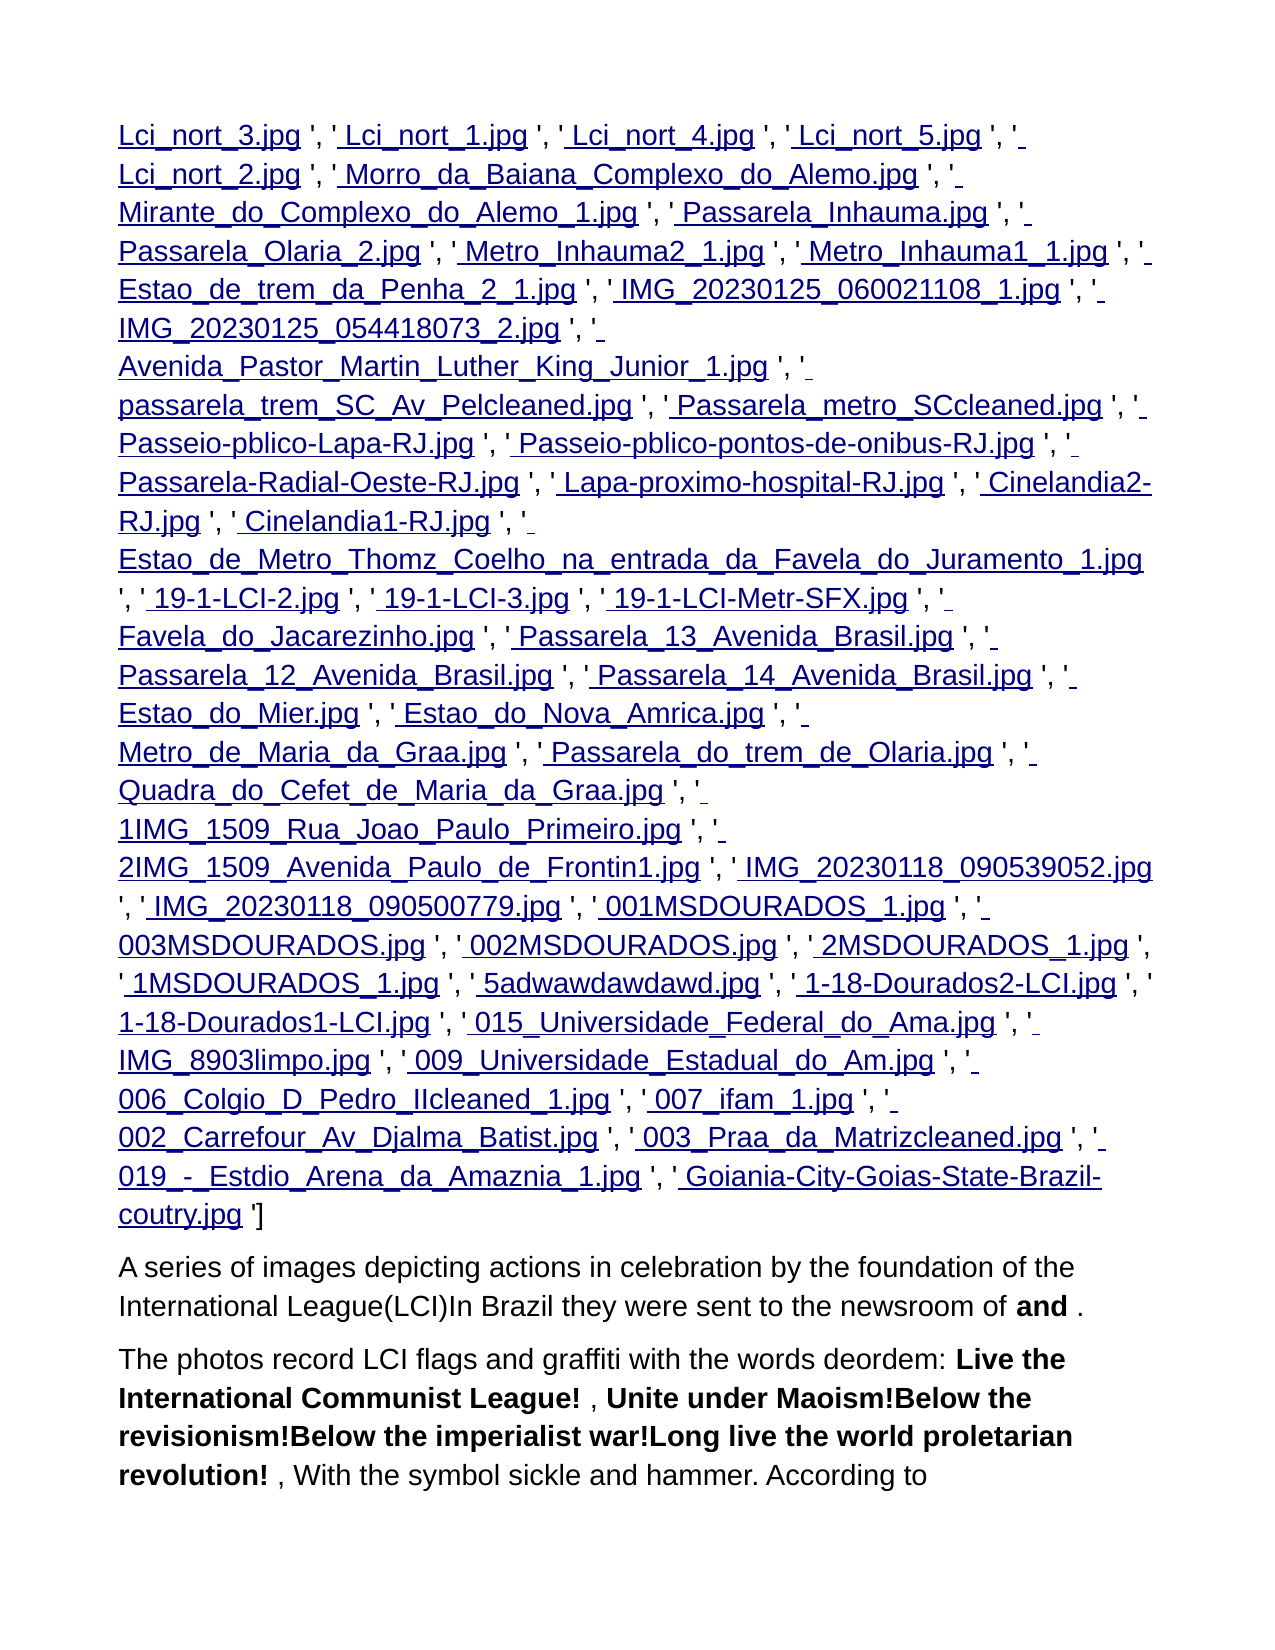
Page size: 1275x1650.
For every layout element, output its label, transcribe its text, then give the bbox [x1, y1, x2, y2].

text The photos record LCI flags and graffiti with the words deordem: Live the International Communist League! , Unite under Maoism!Below the revisionism!Below the imperialist war!Long live the world proletarian revolution! , With the symbol sickle and hammer. According to [118, 1342, 1157, 1491]
text A series of images depicting actions in celebration by the foundation of the International League(LCI)In Brazil they were sent to the newsroom of and . [118, 1250, 1157, 1322]
text Lci_nort_3.jpg ', ' Lci_nort_1.jpg ', ' Lci_nort_4.jpg ', ' Lci_nort_5.jpg ', ' Lci_nort_2.jpg ', ' Morro_da_Baiana_Complexo_do_Alemo.jpg ', ' Mirante_do_Complexo_do_Alemo_1.jpg ', ' Passarela_Inhauma.jpg ', ' Passarela_Olaria_2.jpg ', ' Metro_Inhauma2_1.jpg ', ' Metro_Inhauma1_1.jpg ', ' Estao_de_trem_da_Penha_2_1.jpg ', ' IMG_20230125_060021108_1.jpg ', ' IMG_20230125_054418073_2.jpg ', ' Avenida_Pastor_Martin_Luther_King_Junior_1.jpg ', ' passarela_trem_SC_Av_Pelcleaned.jpg ', ' Passarela_metro_SCcleaned.jpg ', ' Passeio-pblico-Lapa-RJ.jpg ', ' Passeio-pblico-pontos-de-onibus-RJ.jpg ', ' Passarela-Radial-Oeste-RJ.jpg ', ' Lapa-proximo-hospital-RJ.jpg ', ' Cinelandia2-RJ.jpg ', ' Cinelandia1-RJ.jpg ', ' Estao_de_Metro_Thomz_Coelho_na_entrada_da_Favela_do_Juramento_1.jpg ', ' 19-1-LCI-2.jpg ', ' 19-1-LCI-3.jpg ', ' 19-1-LCI-Metr-SFX.jpg ', ' Favela_do_Jacarezinho.jpg ', ' Passarela_13_Avenida_Brasil.jpg ', ' Passarela_12_Avenida_Brasil.jpg ', ' Passarela_14_Avenida_Brasil.jpg ', ' Estao_do_Mier.jpg ', ' Estao_do_Nova_Amrica.jpg ', ' Metro_de_Maria_da_Graa.jpg ', ' Passarela_do_trem_de_Olaria.jpg ', ' Quadra_do_Cefet_de_Maria_da_Graa.jpg ', ' 1IMG_1509_Rua_Joao_Paulo_Primeiro.jpg ', ' 2IMG_1509_Avenida_Paulo_de_Frontin1.jpg ', ' IMG_20230118_090539052.jpg ', ' IMG_20230118_090500779.jpg ', ' 001MSDOURADOS_1.jpg ', ' 003MSDOURADOS.jpg ', ' 002MSDOURADOS.jpg ', ' 2MSDOURADOS_1.jpg ', ' 1MSDOURADOS_1.jpg ', ' 5adwawdawdawd.jpg ', ' 1-18-Dourados2-LCI.jpg ', ' 1-18-Dourados1-LCI.jpg ', ' 015_Universidade_Federal_do_Ama.jpg ', ' IMG_8903limpo.jpg ', ' 009_Universidade_Estadual_do_Am.jpg ', ' 006_Colgio_D_Pedro_IIcleaned_1.jpg ', ' 007_ifam_1.jpg ', ' 002_Carrefour_Av_Djalma_Batist.jpg ', ' 003_Praa_da_Matrizcleaned.jpg ', ' 019_-_Estdio_Arena_da_Amaznia_1.jpg ', ' Goiania-City-Goias-State-Brazil-coutry.jpg '] [118, 118, 1157, 1231]
